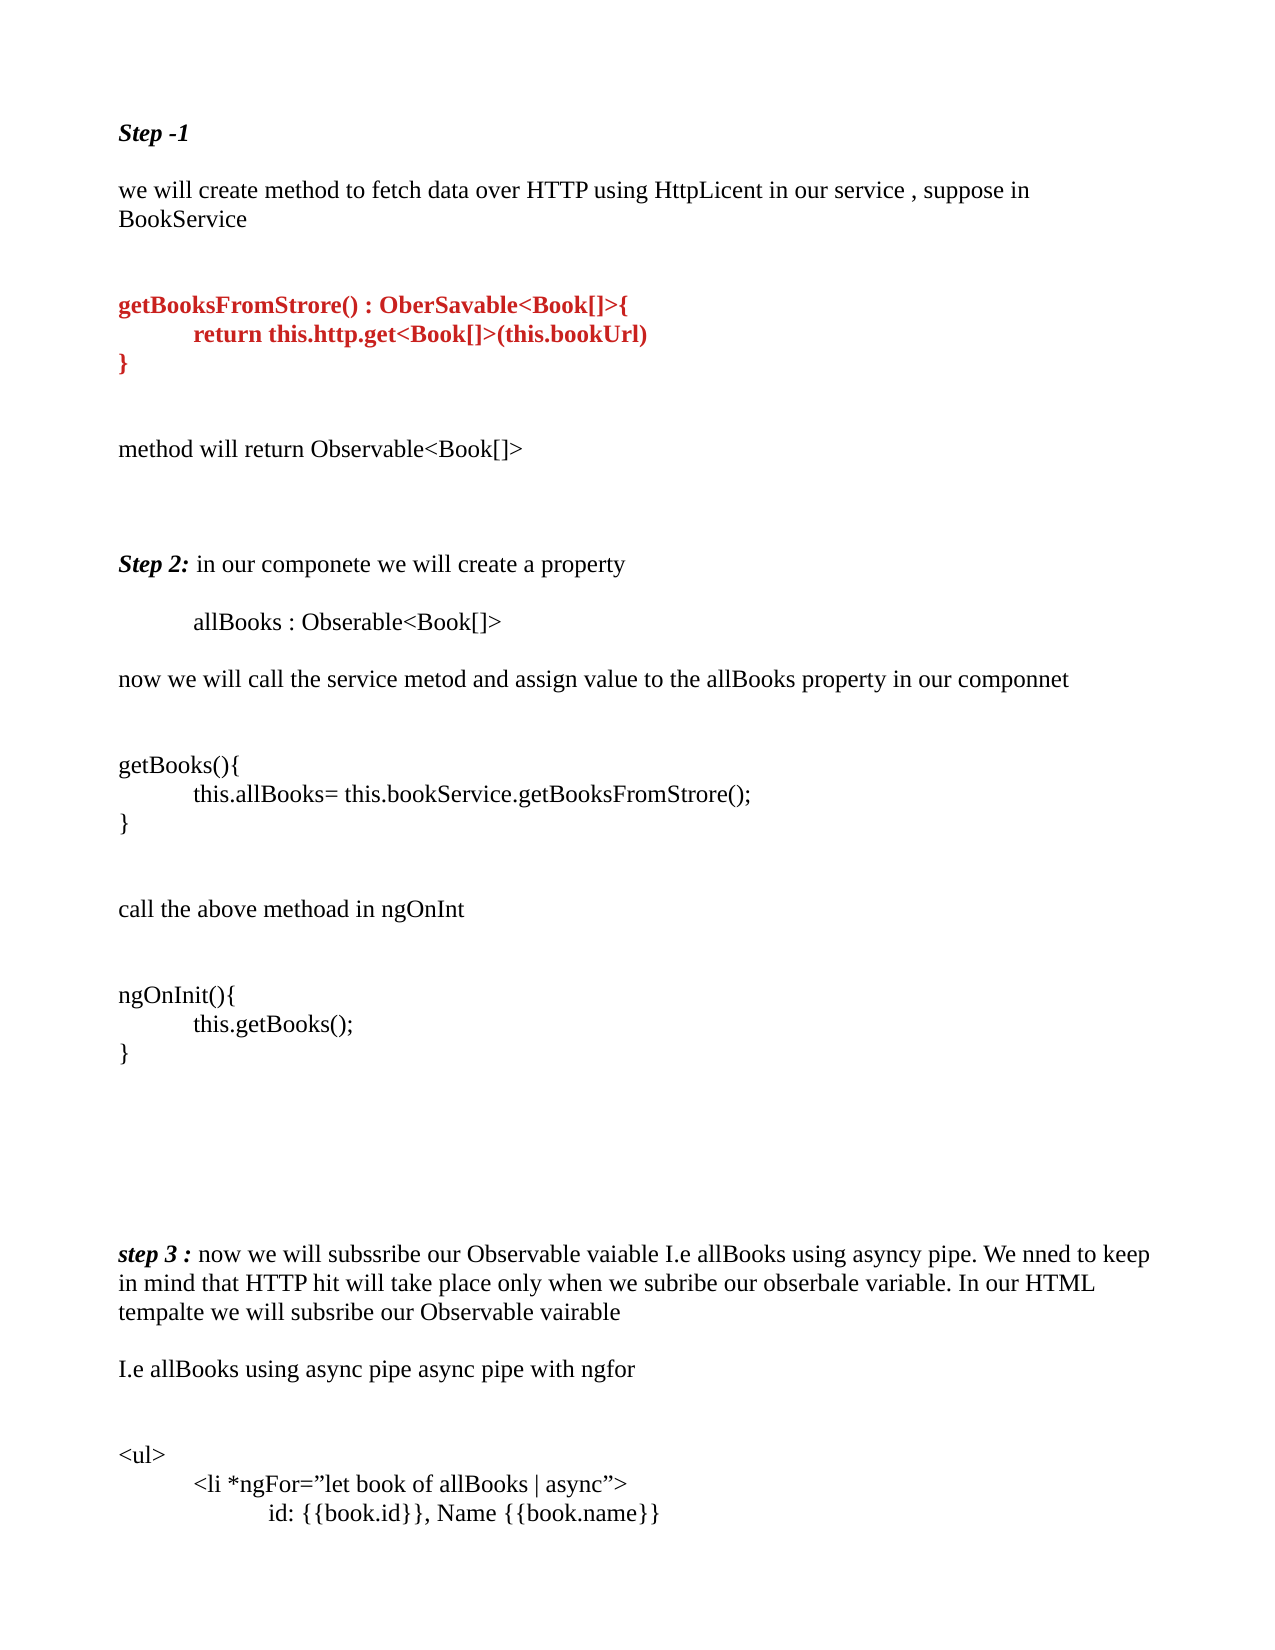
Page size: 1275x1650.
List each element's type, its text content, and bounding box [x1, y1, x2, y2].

text step 3 : now we will subssribe our Observable vaiable I.e allBooks using asyncy pipe. We nned to keep in mind that HTTP hit will take place only when we subribe our obserbale variable. In our HTML tempalte we will subsribe our Observable vairable [118, 1239, 1157, 1326]
text we will create method to fetch data over HTTP using HttpLicent in our service , suppose in BookService [118, 176, 1157, 233]
text allBooks : Obserable<Book[]> [118, 607, 1157, 636]
text <ul> [118, 1441, 1157, 1469]
text Step -1 [118, 118, 1157, 147]
text this.allBooks= this.bookService.getBooksFromStrore(); } [118, 779, 1157, 837]
text getBooksFromStrore() : OberSavable<Book[]>{ [118, 291, 1157, 319]
text return this.http.get<Book[]>(this.bookUrl) [118, 319, 1157, 348]
text ngOnInit(){ [118, 981, 1157, 1009]
text <li *ngFor=”let book of allBooks | async”> [118, 1469, 1157, 1498]
text Step 2: in our componete we will create a property [118, 549, 1157, 578]
text now we will call the service metod and assign value to the allBooks property in our componnet [118, 664, 1157, 693]
text this.getBooks(); [118, 1009, 1157, 1038]
text } [118, 348, 1157, 377]
text I.e allBooks using async pipe async pipe with ngfor [118, 1354, 1157, 1383]
text call the above methoad in ngOnInt [118, 894, 1157, 923]
text method will return Observable<Book[]> [118, 434, 1157, 463]
text } [118, 1038, 1157, 1067]
text id: {{book.id}}, Name {{book.name}} [118, 1498, 1157, 1527]
text getBooks(){ [118, 751, 1157, 779]
